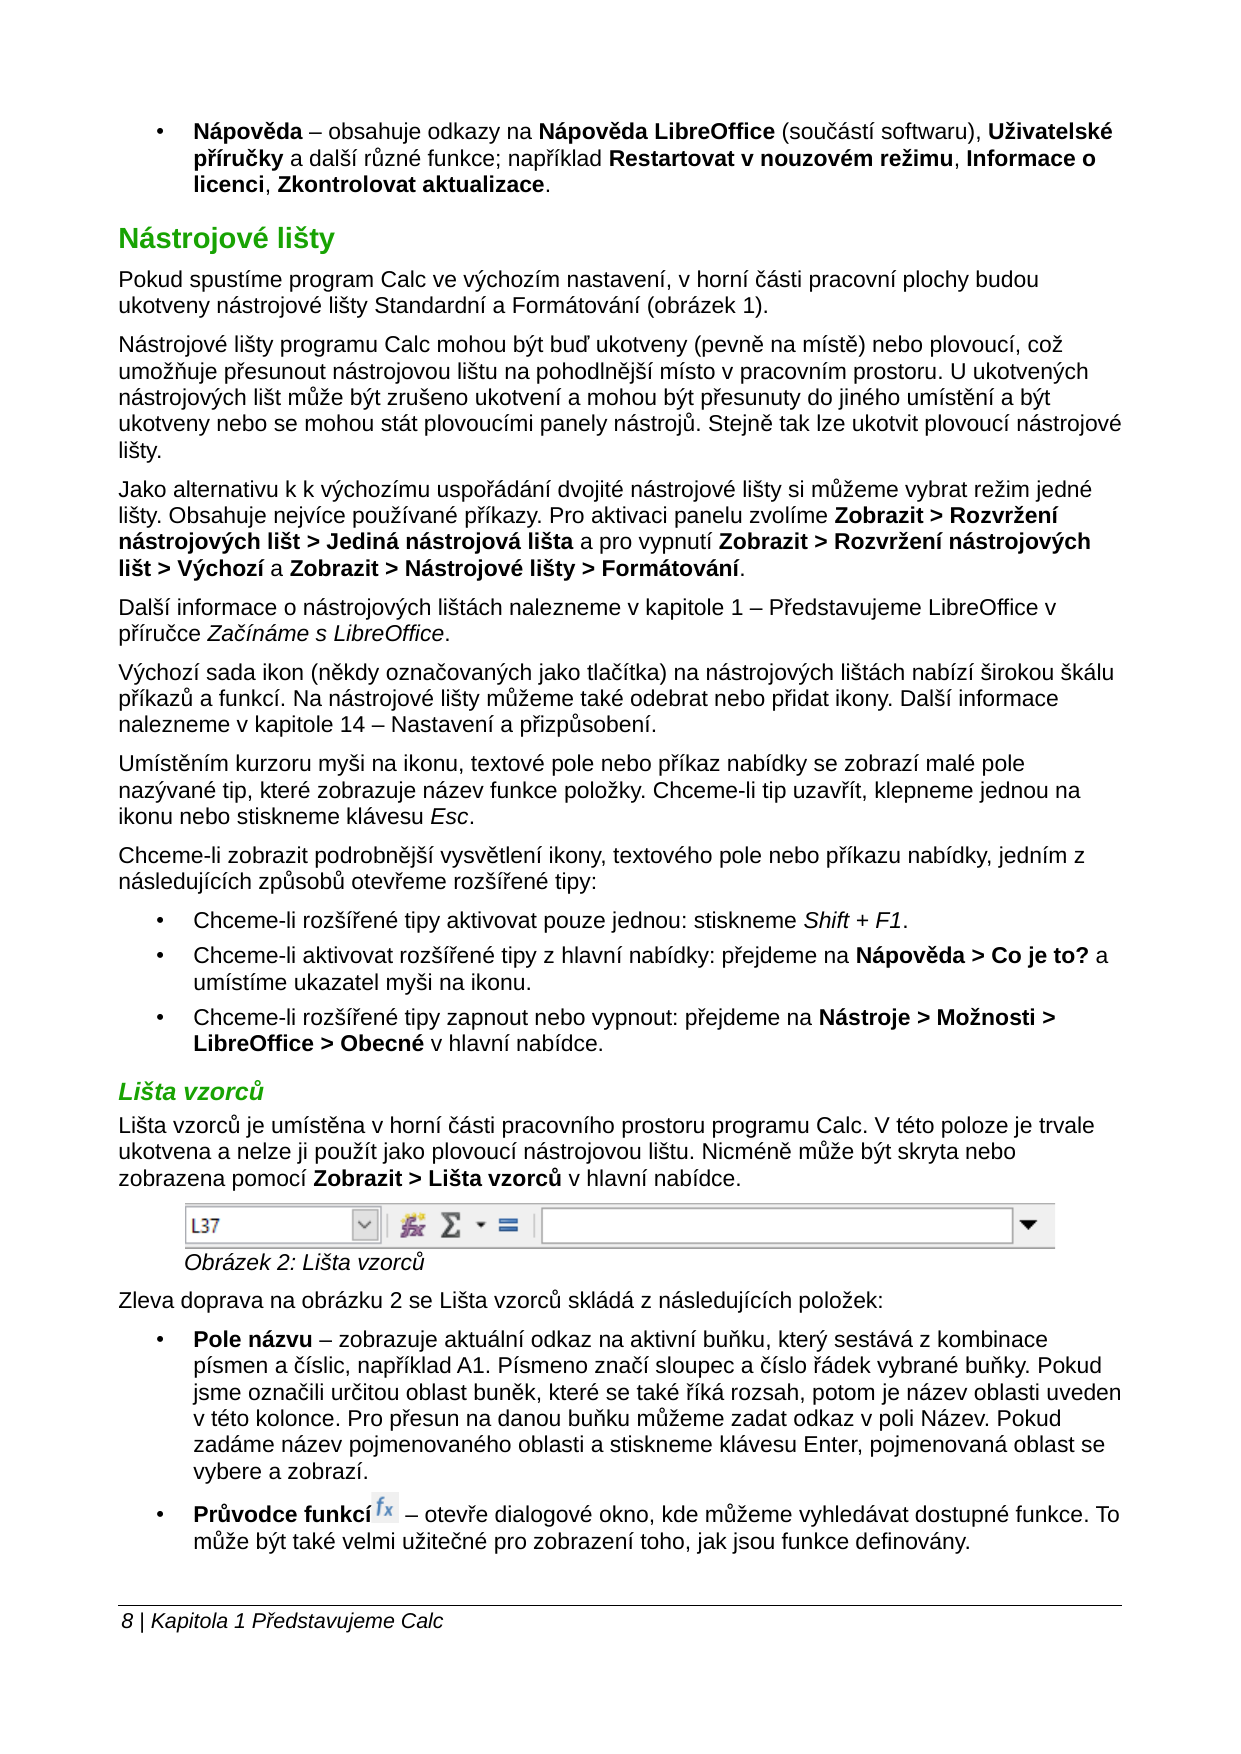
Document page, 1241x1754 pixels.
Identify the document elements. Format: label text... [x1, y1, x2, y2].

list Chceme-li aktivovat rozšířené tipy z hlavní nabídky: přejdeme na Nápověda > Co je to? a umístíme ukazatel myši na ikonu. [156, 942, 1122, 995]
text Nástrojové lišty programu Calc mohou být buď ukotveny (pevně na místě) nebo plovoucí, což umožňuje přesunout nástrojovou lištu na pohodlnější místo v pracovním prostoru. U ukotvených nástrojových lišt může být zrušeno ukotvení a mohou být přesunuty do jiného umístění a být ukotveny nebo se mohou stát plovoucími panely nástrojů. Stejně tak lze ukotvit plovoucí nástrojové lišty. [118, 331, 1122, 463]
text Lišta vzorců je umístěna v horní části pracovního prostoru programu Calc. V této poloze je trvale ukotvena a nelze ji použít jako plovoucí nástrojovou lištu. Nicméně může být skryta nebo zobrazena pomocí Zobrazit > Lišta vzorců v hlavní nabídce. [118, 1112, 1122, 1191]
list Pole názvu – zobrazuje aktuální odkaz na aktivní buňku, který sestává z kombinace písmen a číslic, například A1. Písmeno značí sloupec a číslo řádek vybrané buňky. Pokud jsme označili určitou oblast buněk, které se také říká rozsah, potom je název oblasti uveden v této kolonce. Pro přesun na danou buňku můžeme zadat odkaz v poli Název. Pokud zadáme název pojmenovaného oblasti a stiskneme klávesu Enter, pojmenovaná oblast se vybere a zobrazí. [156, 1326, 1122, 1484]
text Další informace o nástrojových lištách nalezneme v kapitole 1 – Představujeme LibreOffice v příručce Začínáme s LibreOffice. [118, 593, 1122, 646]
picture [185, 1203, 1055, 1249]
picture [371, 1492, 399, 1523]
list Chceme-li rozšířené tipy aktivovat pouze jednou: stiskneme Shift + F1. [156, 907, 1122, 933]
text Výchozí sada ikon (někdy označovaných jako tlačítka) na nástrojových lištách nabízí širokou škálu příkazů a funkcí. Na nástrojové lišty můžeme také odebrat nebo přidat ikony. Další informace nalezneme v kapitole 14 – Nastavení a přizpůsobení. [118, 659, 1122, 738]
list Průvodce funkcí – otevře dialogové okno, kde můžeme vyhledávat dostupné funkce. To může být také velmi užitečné pro zobrazení toho, jak jsou funkce definovány. [156, 1493, 1122, 1554]
text Umístěním kurzoru myši na ikonu, textové pole nebo příkaz nabídky se zobrazí malé pole nazývané tip, které zobrazuje název funkce položky. Chceme-li tip uzavřít, klepneme jednou na ikonu nebo stiskneme klávesu Esc. [118, 750, 1122, 829]
subtitle Lišta vzorců [118, 1077, 1122, 1106]
list Chceme-li rozšířené tipy zapnout nebo vypnout: přejdeme na Nástroje > Možnosti > LibreOffice > Obecné v hlavní nabídce. [156, 1004, 1122, 1057]
text Zleva doprava na obrázku 2 se Lišta vzorců skládá z následujících položek: [118, 1287, 1122, 1313]
text Chceme-li zobrazit podrobnější vysvětlení ikony, textového pole nebo příkazu nabídky, jedním z následujících způsobů otevřeme rozšířené tipy: [118, 842, 1122, 894]
text Pokud spustíme program Calc ve výchozím nastavení, v horní části pracovní plochy budou ukotveny nástrojové lišty Standardní a Formátování (obrázek 1). [118, 266, 1122, 319]
text Obrázek 2: Lišta vzorců [184, 1203, 1056, 1275]
text Jako alternativu k k výchozímu uspořádání dvojité nástrojové lišty si můžeme vybrat režim jedné lišty. Obsahuje nejvíce používané příkazy. Pro aktivaci panelu zvolíme Zobrazit > Rozvržení nástrojových lišt > Jediná nástrojová lišta a pro vypnutí Zobrazit > Rozvržení nástrojových lišt > Výchozí a Zobrazit > Nástrojové lišty > Formátování. [118, 476, 1122, 581]
subtitle Nástrojové lišty [118, 221, 1122, 254]
list Nápověda – obsahuje odkazy na Nápověda LibreOffice (součástí softwaru), Uživatelské příručky a další různé funkce; například Restartovat v nouzovém režimu, Informace o licenci, Zkontrolovat aktualizace. [156, 118, 1122, 197]
